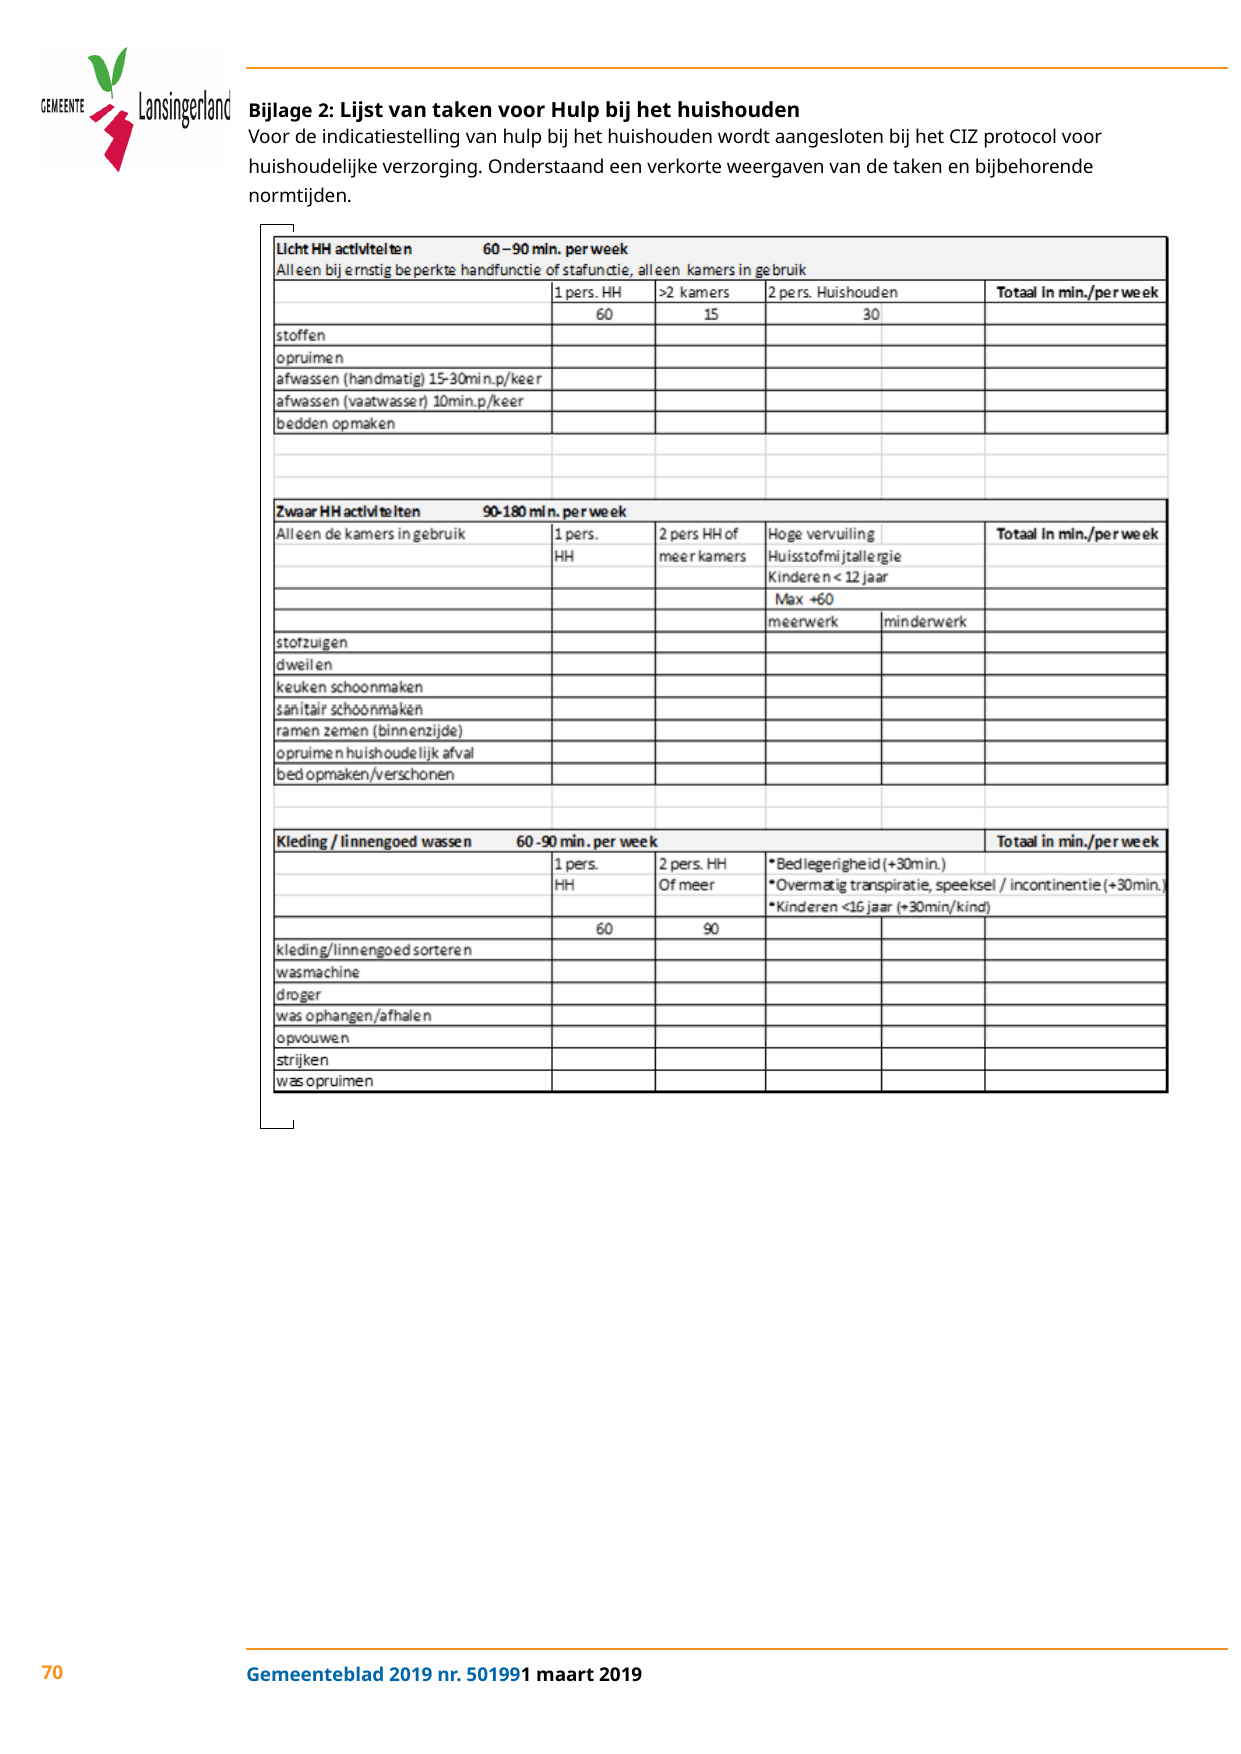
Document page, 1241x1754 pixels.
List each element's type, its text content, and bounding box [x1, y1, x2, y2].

picture [41, 47, 231, 172]
text Bijlage 2: Lijst van taken voor Hulp bij het huishouden [248, 95, 1152, 123]
picture [268, 232, 1173, 1120]
text Voor de indicatiestelling van hulp bij het huishouden wordt aangesloten bij het CIZ protocol voor huishoudelijke verzorging. Onderstaand een verkorte weergaven van de taken en bijbehorende normtijden. [248, 123, 1152, 208]
